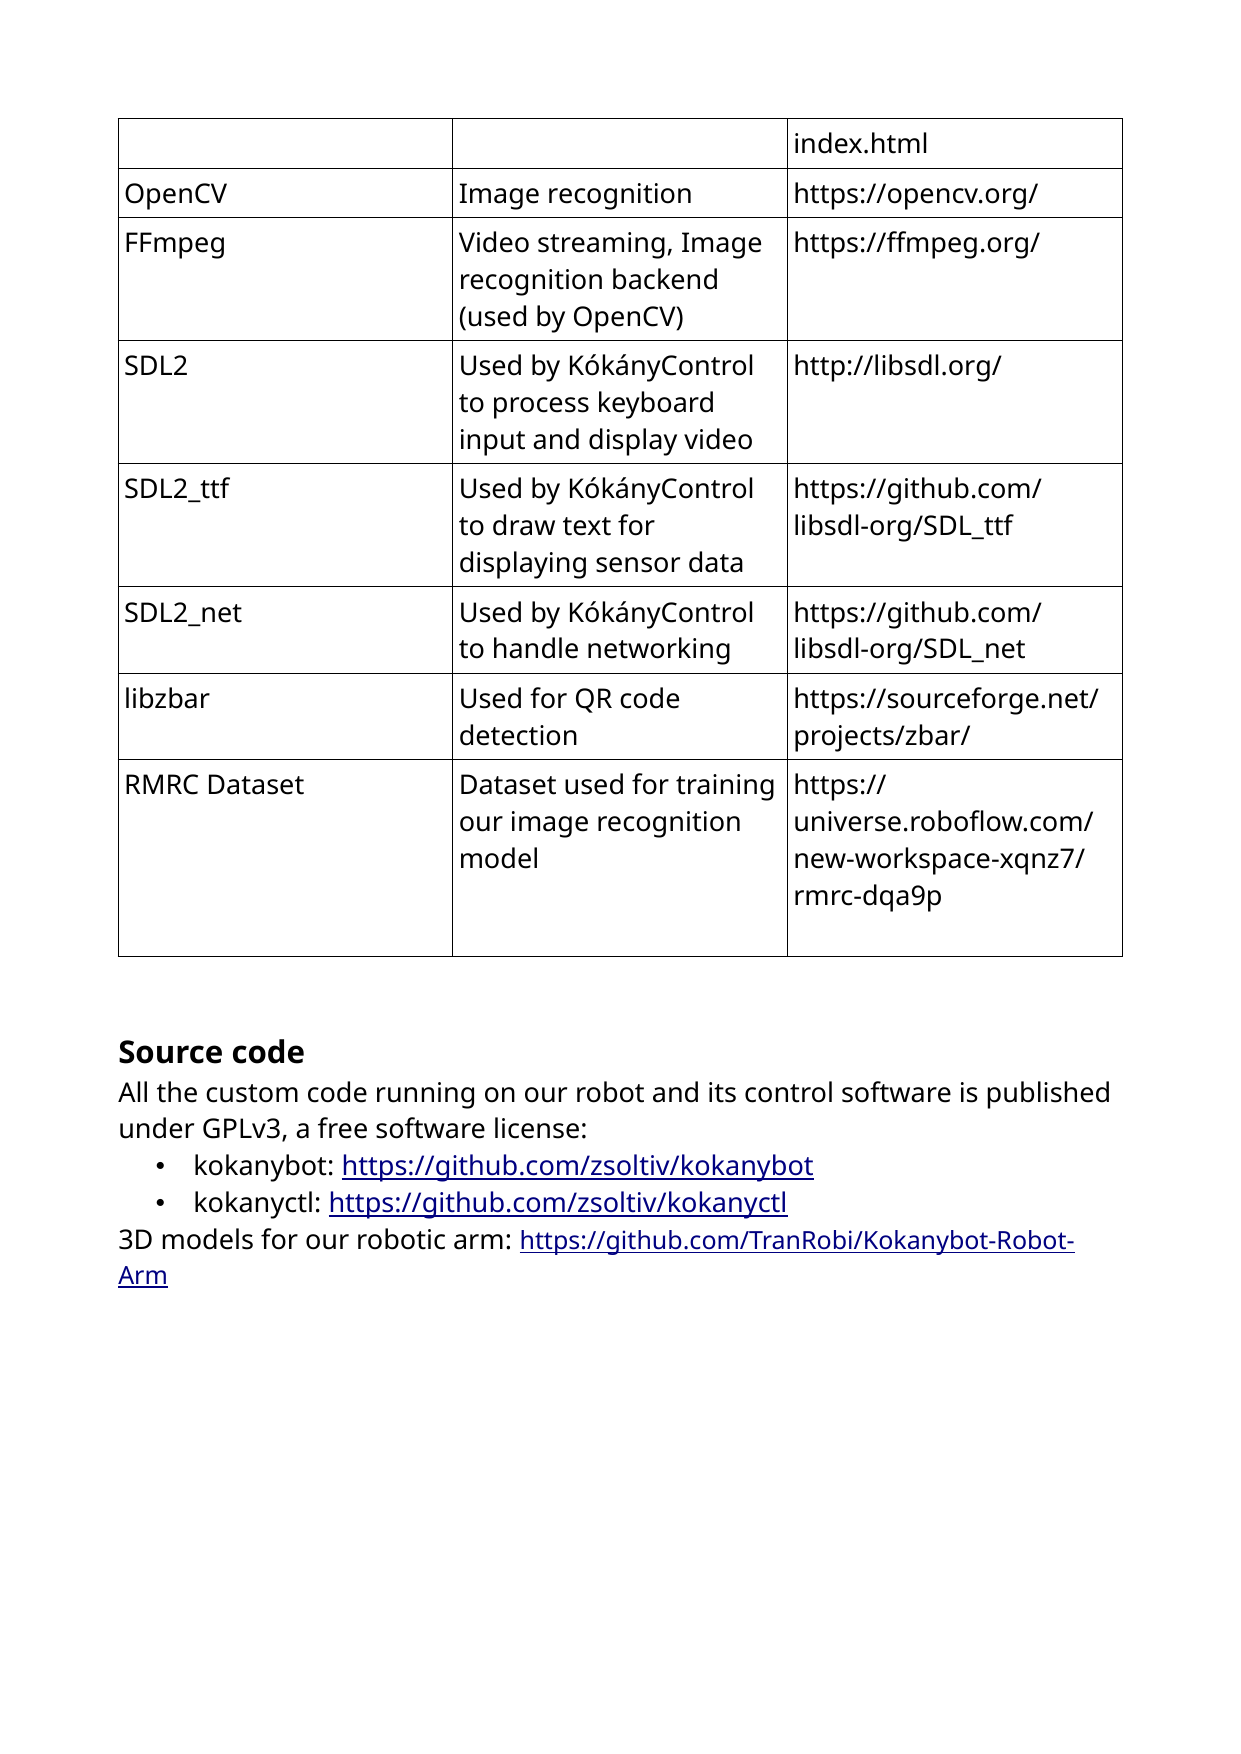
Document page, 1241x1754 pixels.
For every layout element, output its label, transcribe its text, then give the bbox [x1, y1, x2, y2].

table_cell [453, 119, 787, 167]
text All the custom code running on our robot and its control software is published under GPLv3, a free software license: [118, 1073, 1122, 1147]
table_cell FFmpeg [119, 218, 452, 340]
table_cell https://github.com/libsdl-org/SDL_net [788, 587, 1122, 672]
table_cell Used by KókányControl to handle networking [453, 587, 787, 672]
list kokanyctl: https://github.com/zsoltiv/kokanyctl [156, 1184, 1122, 1221]
table_cell [119, 119, 452, 167]
table_cell https://universe.roboflow.com/new-workspace-xqnz7/rmrc-dqa9p [788, 760, 1122, 956]
text Source code [118, 1030, 1122, 1073]
table_cell Used by KókányControl to draw text for displaying sensor data [453, 464, 787, 586]
table_cell http://libsdl.org/ [788, 341, 1122, 463]
table_cell https://opencv.org/ [788, 169, 1122, 217]
table_cell SDL2_ttf [119, 464, 452, 586]
table_cell SDL2_net [119, 587, 452, 672]
table_cell Used for QR code detection [453, 674, 787, 759]
list kokanybot: https://github.com/zsoltiv/kokanybot [156, 1147, 1122, 1184]
table_cell https://ffmpeg.org/ [788, 218, 1122, 340]
table_cell Dataset used for training our image recognition model [453, 760, 787, 956]
table_cell RMRC Dataset [119, 760, 452, 956]
table_cell https://github.com/libsdl-org/SDL_ttf [788, 464, 1122, 586]
table_cell index.html [788, 119, 1122, 167]
table_cell SDL2 [119, 341, 452, 463]
table_cell https://sourceforge.net/projects/zbar/ [788, 674, 1122, 759]
table_cell libzbar [119, 674, 452, 759]
table_cell Image recognition [453, 169, 787, 217]
table_cell Used by KókányControl to process keyboard input and display video [453, 341, 787, 463]
text 3D models for our robotic arm: https://github.com/TranRobi/Kokanybot-Robot-Arm [118, 1221, 1122, 1291]
table_cell Video streaming, Image recognition backend (used by OpenCV) [453, 218, 787, 340]
table_cell OpenCV [119, 169, 452, 217]
